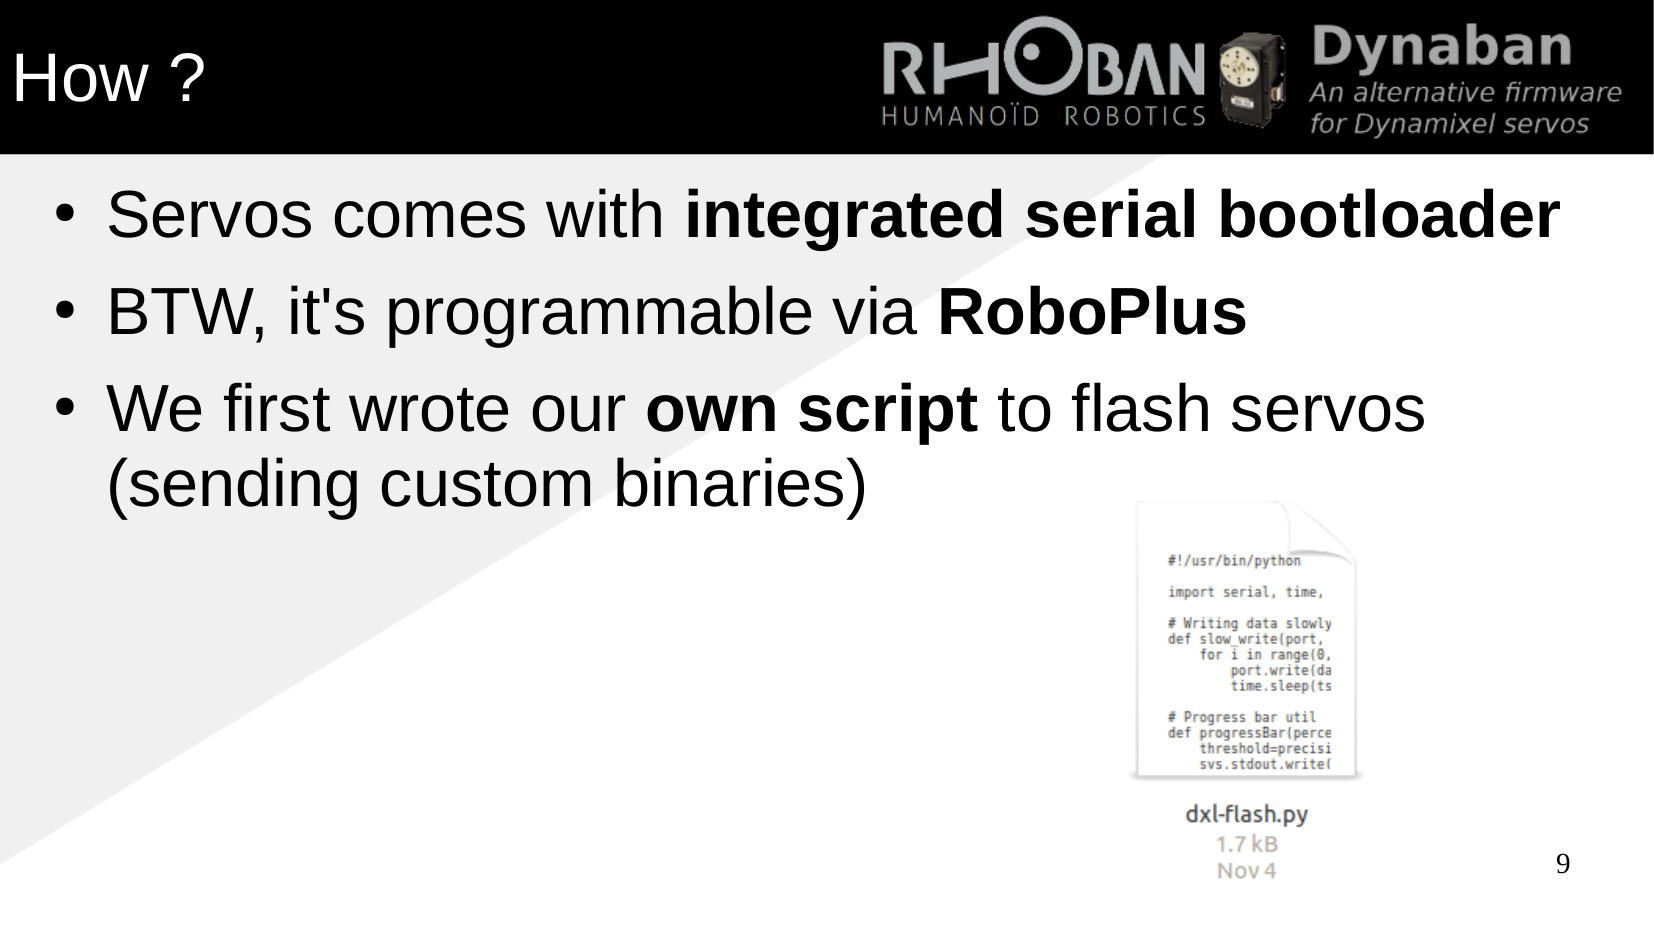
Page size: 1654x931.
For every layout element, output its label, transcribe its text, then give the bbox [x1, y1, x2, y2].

picture [0, 0, 1654, 931]
list Servos comes with integrated serial bootloader BTW, it's programmable via RoboPlus We first wrote our own script to flash servos (sending custom binaries) [35, 177, 1619, 827]
title How ? [11, 0, 1501, 156]
